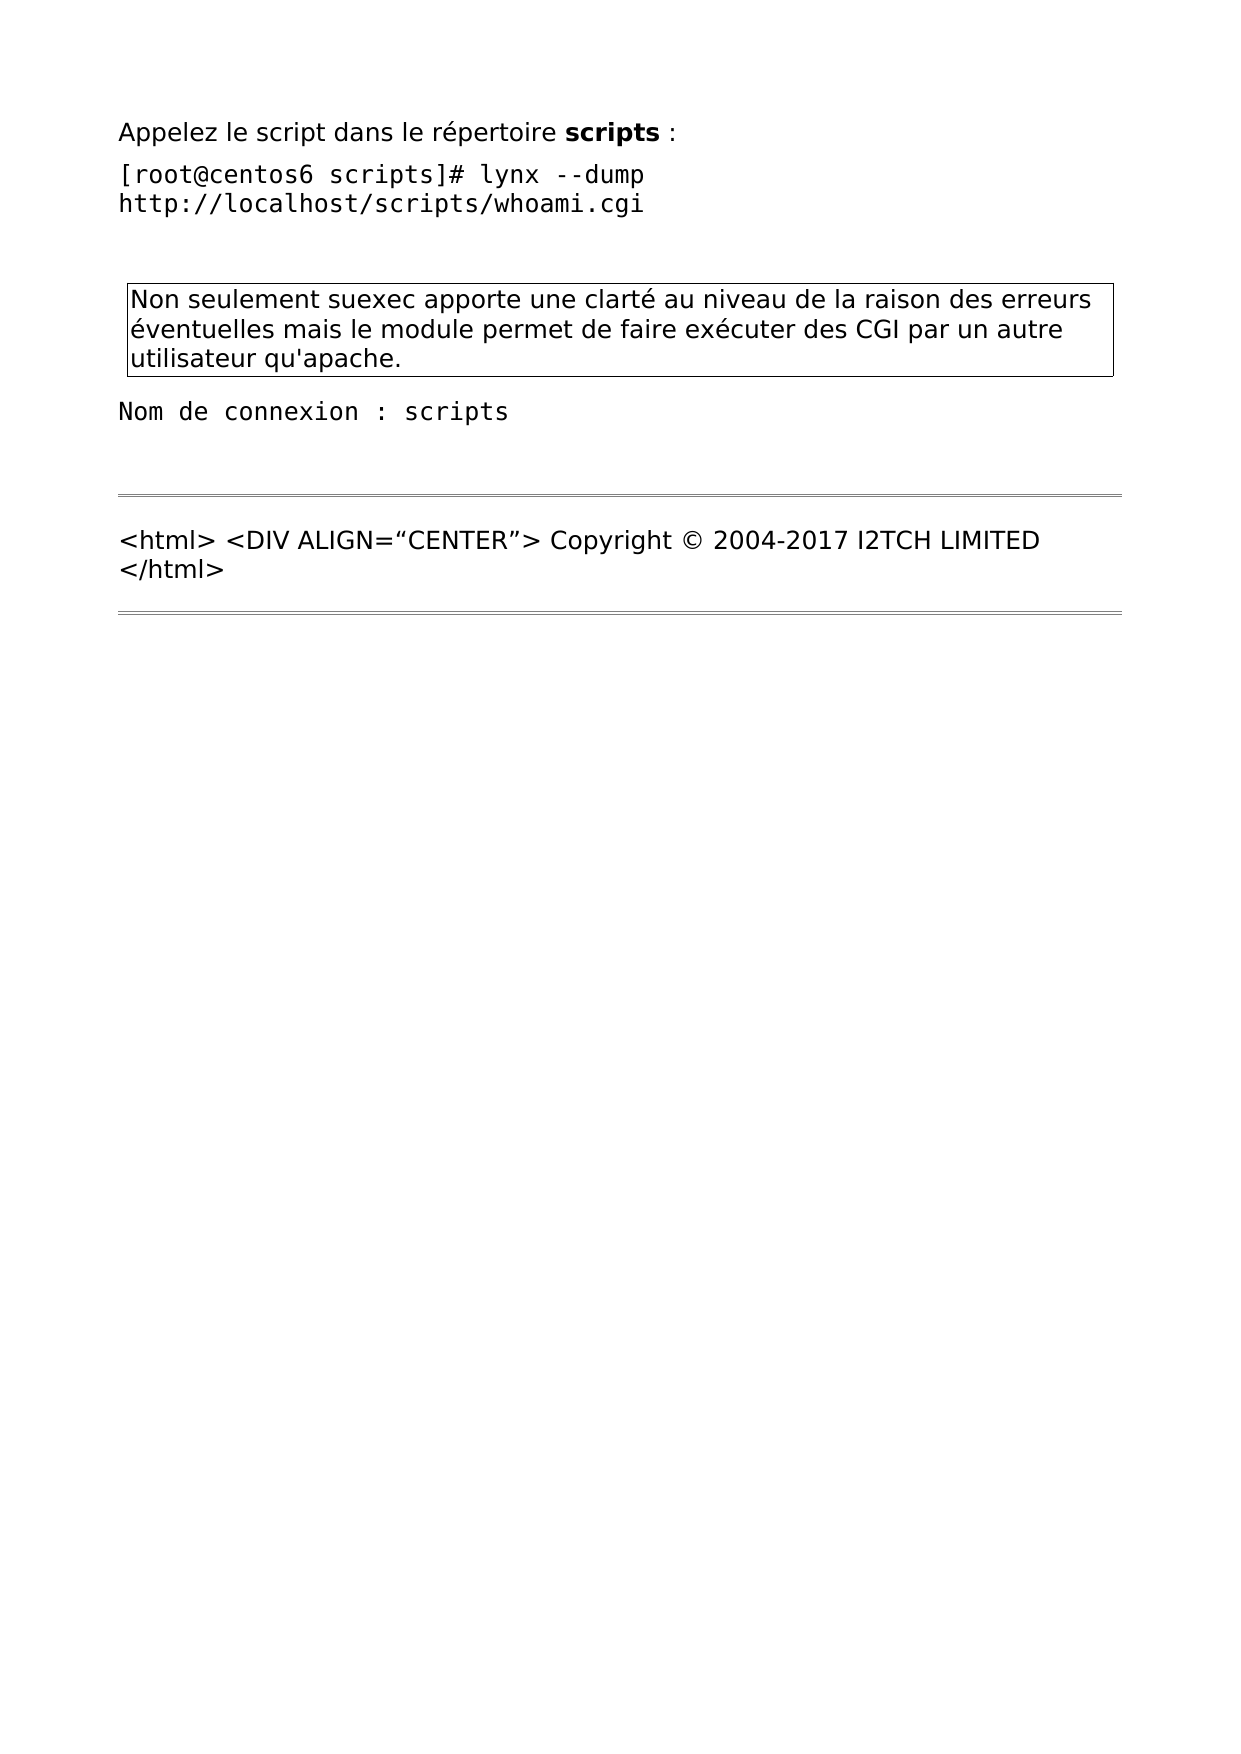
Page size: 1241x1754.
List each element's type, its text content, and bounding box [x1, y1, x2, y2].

text Nom de connexion : scripts [118, 385, 1122, 426]
text Appelez le script dans le répertoire scripts : [118, 118, 1122, 147]
text [root@centos6 scripts]# lynx --dump http://localhost/scripts/whoami.cgi [118, 160, 1122, 259]
text <html> <DIV ALIGN=“CENTER”> Copyright © 2004-2017 I2TCH LIMITED </html> [118, 526, 1122, 584]
table_header Non seulement suexec apporte une clarté au niveau de la raison des erreurs éventuelles mais le module permet de faire exécuter des CGI par un autre utilisateur qu'apache. [128, 284, 1113, 376]
